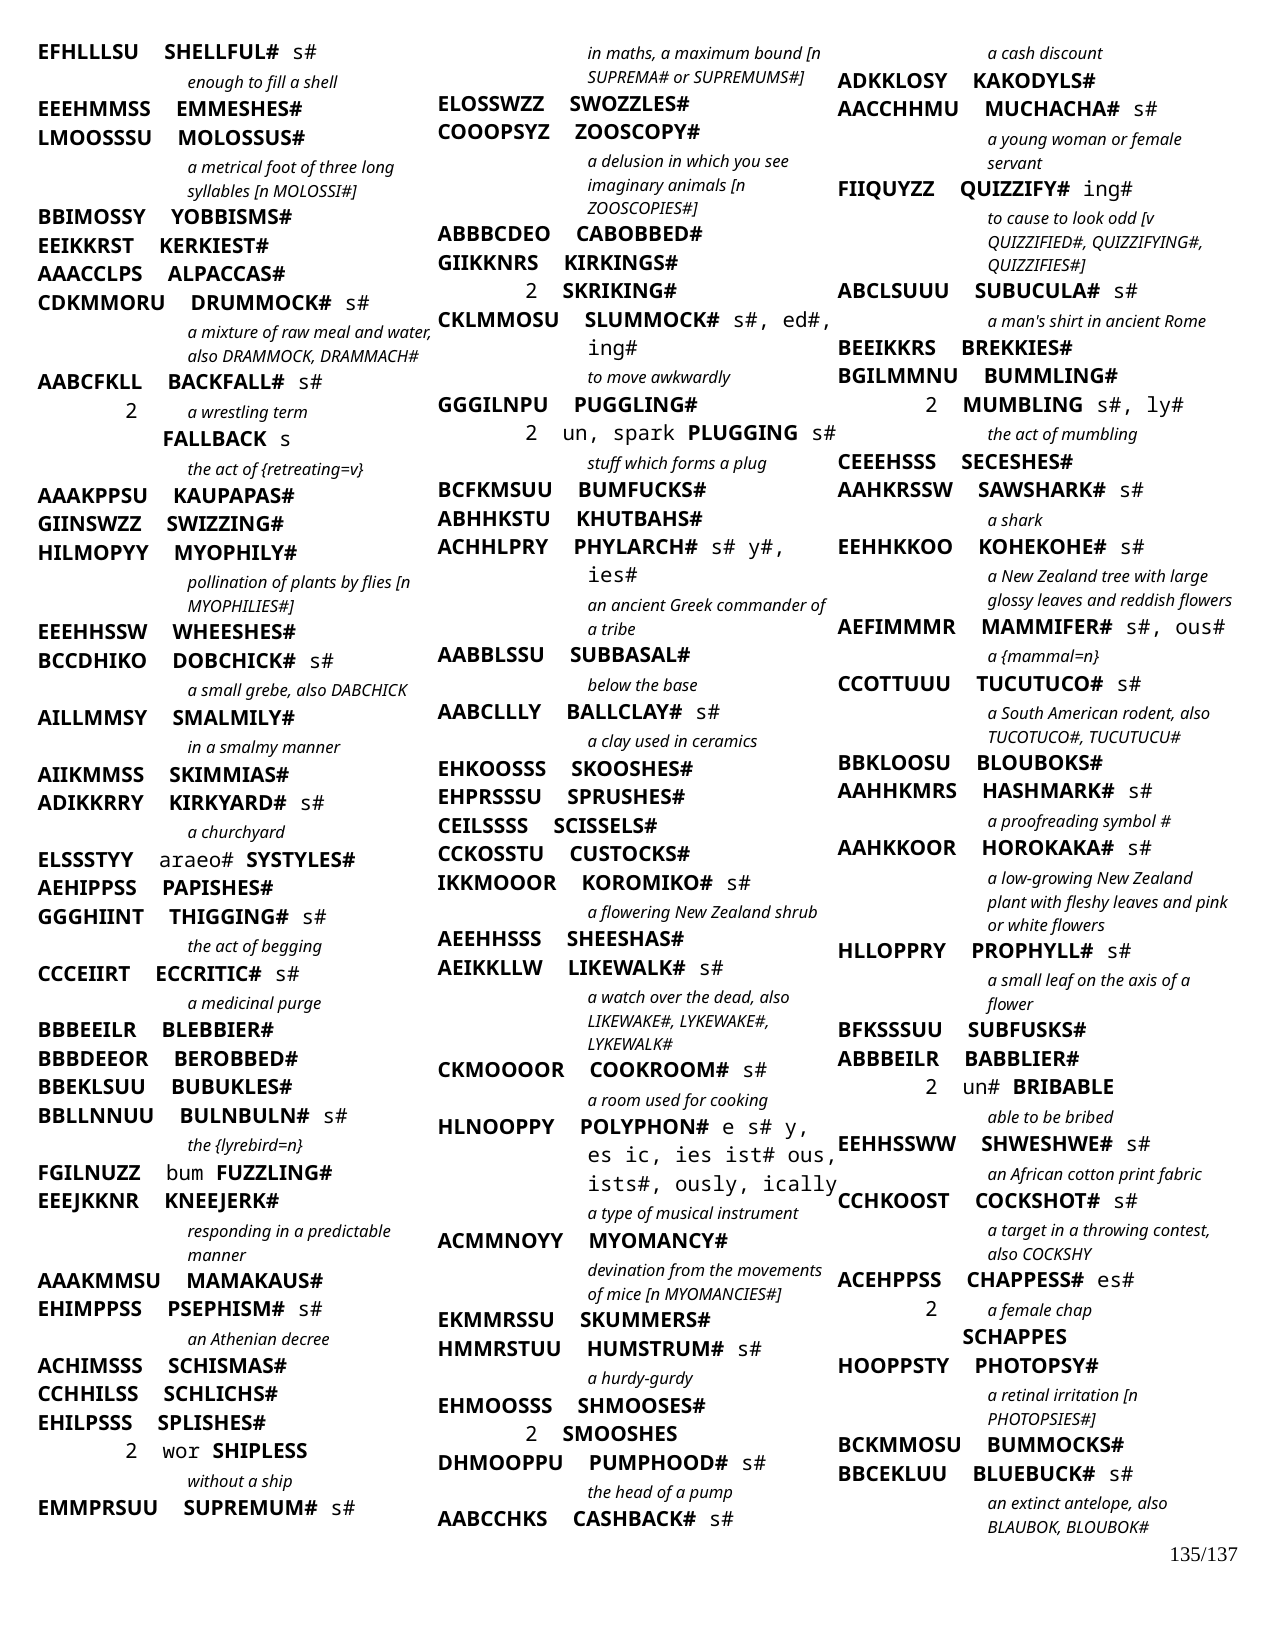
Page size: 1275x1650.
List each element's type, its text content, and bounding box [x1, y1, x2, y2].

text EEEJKKNR KNEEJERK# [37, 1186, 437, 1215]
text AAAKMMSU MAMAKAUS# [37, 1266, 437, 1294]
text AAAKPPSU KAUPAPAS# [37, 481, 437, 509]
text the act of begging [37, 930, 437, 959]
text HMMRSTUU HUMSTRUM# s# [437, 1334, 837, 1362]
text BCKMMOSU BUMMOCKS# [837, 1431, 1237, 1459]
text EHIMPPSS PSEPHISM# s# [37, 1294, 437, 1323]
text CDKMMORU DRUMMOCK# s# [37, 288, 437, 316]
text the {lyrebird=n} [37, 1129, 437, 1158]
text FGILNUZZ bum FUZZLING# [37, 1158, 437, 1186]
text a hurdy-gurdy [437, 1362, 837, 1391]
text BGILMMNU BUMMLING# [837, 362, 1237, 390]
text GIIKKNRS KIRKINGS# [437, 248, 837, 276]
text in a smalmy manner [37, 731, 437, 760]
text CCOTTUUU TUCUTUCO# s# [837, 669, 1237, 697]
text ADIKKRRY KIRKYARD# s# [37, 788, 437, 817]
text 2 SKRIKING# [437, 276, 837, 305]
text CKLMMOSU SLUMMOCK# s#, ed#, ing# [437, 305, 837, 362]
text ACMMNOYY MYOMANCY# [437, 1226, 837, 1254]
text FALLBACK s [37, 424, 437, 453]
text IKKMOOOR KOROMIKO# s# [437, 868, 837, 896]
text the act of mumbling [837, 418, 1237, 447]
text able to be bribed [837, 1101, 1237, 1129]
text AEEHHSSS SHEESHAS# [437, 924, 837, 953]
text EHPRSSSU SPRUSHES# [437, 782, 837, 811]
text CEEEHSSS SECESHES# [837, 447, 1237, 475]
text a metrical foot of three long syllables [n MOLOSSI#] [37, 151, 437, 202]
text a clay used in ceramics [437, 726, 837, 754]
text enough to fill a shell [37, 66, 437, 94]
text BBBDEEOR BEROBBED# [37, 1044, 437, 1072]
text CCHKOOST COCKSHOT# s# [837, 1186, 1237, 1214]
text ABCLSUUU SUBUCULA# s# [837, 276, 1237, 305]
text EFHLLLSU SHELLFUL# s# [37, 37, 437, 66]
text a churchyard [37, 817, 437, 845]
text stuff which forms a plug [437, 447, 837, 475]
text CCCEIIRT ECCRITIC# s# [37, 959, 437, 987]
text a type of musical instrument [437, 1197, 837, 1226]
text AAHKKOOR HOROKAKA# s# [837, 833, 1237, 862]
text AIIKMMSS SKIMMIAS# [37, 760, 437, 788]
text BCCDHIKO DOBCHICK# s# [37, 646, 437, 674]
text EEHHKKOO KOHEKOHE# s# [837, 532, 1237, 561]
text CKMOOOOR COOKROOM# s# [437, 1055, 837, 1084]
text EHMOOSSS SHMOOSES# [437, 1391, 837, 1419]
text EEEHMMSS EMMESHES# [37, 94, 437, 123]
text AEFIMMMR MAMMIFER# s#, ous# [837, 612, 1237, 640]
text ELSSSTYY araeo# SYSTYLES# [37, 845, 437, 873]
text GIINSWZZ SWIZZING# [37, 509, 437, 538]
text a small leaf on the axis of a flower [837, 964, 1237, 1015]
text the head of a pump [437, 1476, 837, 1504]
text a retinal irritation [n PHOTOPSIES#] [837, 1379, 1237, 1431]
text EHILPSSS SPLISHES# [37, 1408, 437, 1436]
text ACEHPPSS CHAPPESS# es# [837, 1266, 1237, 1294]
text a proofreading symbol # [837, 805, 1237, 833]
text 2 a female chap [837, 1294, 1237, 1322]
text CCKOSSTU CUSTOCKS# [437, 839, 837, 868]
text a South American rodent, also TUCOTUCO#, TUCUTUCU# [837, 697, 1237, 748]
text EHKOOSSS SKOOSHES# [437, 754, 837, 782]
text BBKLOOSU BLOUBOKS# [837, 748, 1237, 777]
text 2 wor SHIPLESS [37, 1436, 437, 1465]
text ABBBCDEO CABOBBED# [437, 219, 837, 248]
text ABBBEILR BABBLIER# [837, 1044, 1237, 1072]
text to move awkwardly [437, 362, 837, 390]
text a mixture of raw meal and water, also DRAMMOCK, DRAMMACH# [37, 316, 437, 367]
text FIIQUYZZ QUIZZIFY# ing# [837, 174, 1237, 202]
text AAHHKMRS HASHMARK# s# [837, 777, 1237, 805]
text an ancient Greek commander of a tribe [437, 589, 837, 640]
text 2 a wrestling term [37, 396, 437, 424]
text BCFKMSUU BUMFUCKS# [437, 475, 837, 504]
text an African cotton print fabric [837, 1158, 1237, 1186]
text AABCLLLY BALLCLAY# s# [437, 697, 837, 726]
text AABBLSSU SUBBASAL# [437, 640, 837, 669]
text EKMMRSSU SKUMMERS# [437, 1306, 837, 1334]
text a delusion in which you see imaginary animals [n ZOOSCOPIES#] [437, 146, 837, 219]
text BBEKLSUU BUBUKLES# [37, 1072, 437, 1101]
text LMOOSSSU MOLOSSUS# [37, 123, 437, 151]
text EEHHSSWW SHWESHWE# s# [837, 1129, 1237, 1158]
text a medicinal purge [37, 987, 437, 1016]
text a cash discount [837, 37, 1237, 66]
text a New Zealand tree with large glossy leaves and reddish flowers [837, 561, 1237, 612]
text a room used for cooking [437, 1084, 837, 1112]
text a target in a throwing contest, also COCKSHY [837, 1214, 1237, 1266]
text in maths, a maximum bound [n SUPREMA# or SUPREMUMS#] [437, 37, 837, 89]
text below the base [437, 669, 837, 697]
text pollination of plants by flies [n MYOPHILIES#] [37, 566, 437, 617]
text AEHIPPSS PAPISHES# [37, 873, 437, 902]
text a man's shirt in ancient Rome [837, 305, 1237, 333]
text CEILSSSS SCISSELS# [437, 811, 837, 839]
text AABCCHKS CASHBACK# s# [437, 1504, 837, 1533]
text a low-growing New Zealand plant with fleshy leaves and pink or white flowers [837, 862, 1237, 936]
text BBCEKLUU BLUEBUCK# s# [837, 1459, 1237, 1487]
text 2 un, spark PLUGGING s# [437, 418, 837, 447]
text ACHHLPRY PHYLARCH# s# y#, ies# [437, 532, 837, 589]
text AACCHHMU MUCHACHA# s# [837, 94, 1237, 123]
text EEIKKRST KERKIEST# [37, 231, 437, 259]
text BBBEEILR BLEBBIER# [37, 1016, 437, 1044]
text to cause to look odd [v QUIZZIFIED#, QUIZZIFYING#, QUIZZIFIES#] [837, 202, 1237, 276]
text AEIKKLLW LIKEWALK# s# [437, 953, 837, 981]
text a {mammal=n} [837, 640, 1237, 669]
text BEEIKKRS BREKKIES# [837, 333, 1237, 362]
text GGGHIINT THIGGING# s# [37, 902, 437, 930]
text AAACCLPS ALPACCAS# [37, 259, 437, 288]
text HLNOOPPY POLYPHON# e s# y, es ic, ies ist# ous, ists#, ously, ically [437, 1112, 837, 1197]
text GGGILNPU PUGGLING# [437, 390, 837, 418]
text an extinct antelope, also BLAUBOK, BLOUBOK# [837, 1487, 1237, 1538]
text HILMOPYY MYOPHILY# [37, 538, 437, 566]
text SCHAPPES [837, 1322, 1237, 1351]
text BBLLNNUU BULNBULN# s# [37, 1101, 437, 1129]
text 2 un# BRIBABLE [837, 1072, 1237, 1101]
text DHMOOPPU PUMPHOOD# s# [437, 1448, 837, 1476]
text BBIMOSSY YOBBISMS# [37, 202, 437, 231]
text COOOPSYZ ZOOSCOPY# [437, 117, 837, 146]
text without a ship [37, 1465, 437, 1493]
text EMMPRSUU SUPREMUM# s# [37, 1493, 437, 1522]
text a watch over the dead, also LIKEWAKE#, LYKEWAKE#, LYKEWALK# [437, 981, 837, 1055]
text 2 MUMBLING s#, ly# [837, 390, 1237, 418]
text devination from the movements of mice [n MYOMANCIES#] [437, 1254, 837, 1306]
text HLLOPPRY PROPHYLL# s# [837, 936, 1237, 964]
text AABCFKLL BACKFALL# s# [37, 367, 437, 396]
text BFKSSSUU SUBFUSKS# [837, 1015, 1237, 1044]
text ADKKLOSY KAKODYLS# [837, 66, 1237, 94]
text HOOPPSTY PHOTOPSY# [837, 1351, 1237, 1379]
text an Athenian decree [37, 1323, 437, 1351]
text a flowering New Zealand shrub [437, 896, 837, 924]
text a young woman or female servant [837, 123, 1237, 174]
text 2 SMOOSHES [437, 1419, 837, 1448]
text the act of {retreating=v} [37, 453, 437, 481]
text AAHKRSSW SAWSHARK# s# [837, 475, 1237, 504]
text ELOSSWZZ SWOZZLES# [437, 89, 837, 117]
text CCHHILSS SCHLICHS# [37, 1379, 437, 1408]
text ACHIMSSS SCHISMAS# [37, 1351, 437, 1379]
text EEEHHSSW WHEESHES# [37, 617, 437, 646]
text AILLMMSY SMALMILY# [37, 703, 437, 731]
text responding in a predictable manner [37, 1215, 437, 1266]
text a shark [837, 504, 1237, 532]
text a small grebe, also DABCHICK [37, 674, 437, 703]
text ABHHKSTU KHUTBAHS# [437, 504, 837, 532]
